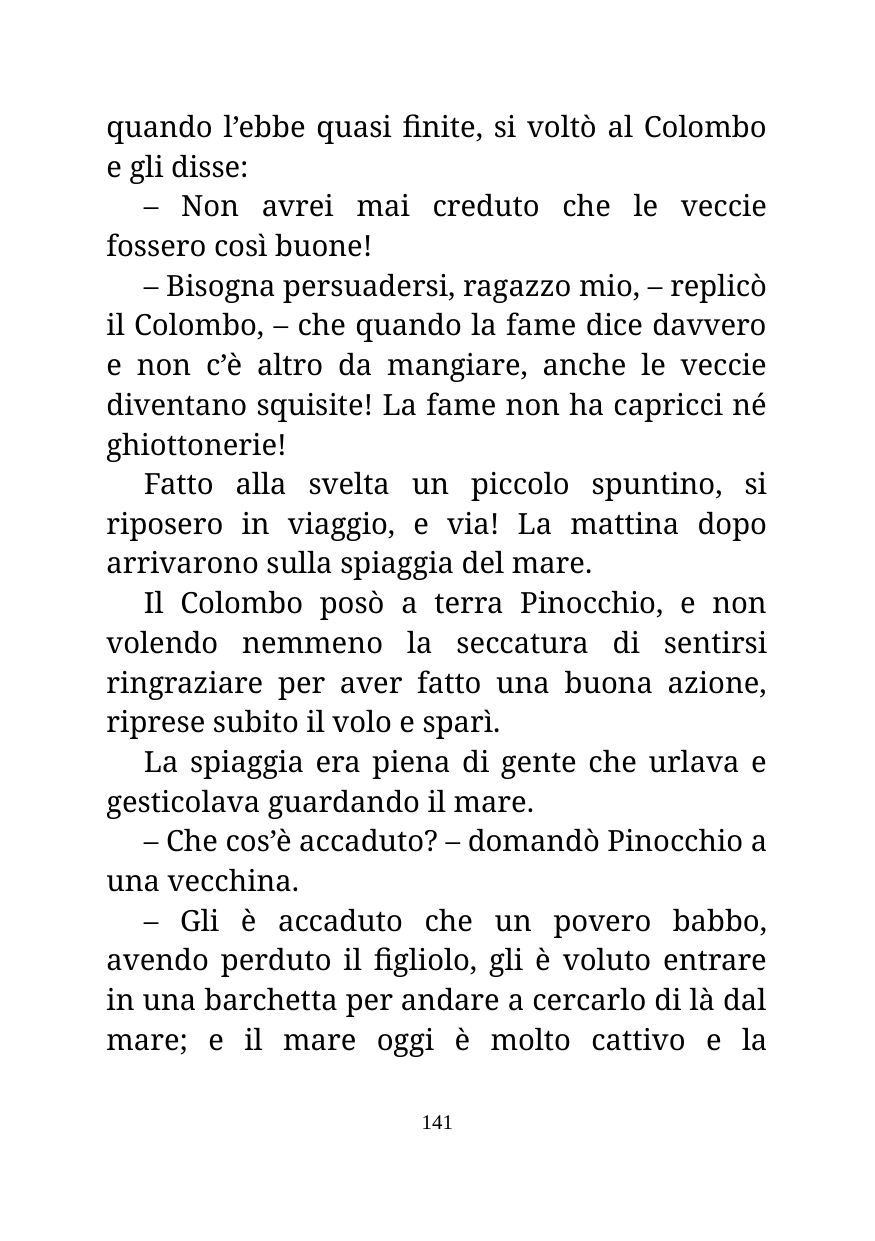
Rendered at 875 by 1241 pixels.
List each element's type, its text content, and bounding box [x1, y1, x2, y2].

text – Gli è accaduto che un povero babbo, avendo perduto il figliolo, gli è voluto entrare in una barchetta per andare a cercarlo di là dal mare; e il mare oggi è molto cattivo e la [106, 900, 768, 1059]
text – Che cos’è accaduto? – domandò Pinocchio a una vecchina. [106, 821, 768, 900]
text – Bisogna persuadersi, ragazzo mio, – replicò il Colombo, – che quando la fame dice davvero e non c’è altro da mangiare, anche le veccie diventano squisite! La fame non ha capricci né ghiottonerie! [106, 265, 768, 463]
text Fatto alla svelta un piccolo spuntino, si riposero in viaggio, e via! La mattina dopo arrivarono sulla spiaggia del mare. [106, 463, 768, 582]
text – Non avrei mai creduto che le veccie fossero così buone! [106, 186, 768, 265]
text quando l’ebbe quasi finite, si voltò al Colombo e gli disse: [106, 106, 768, 186]
text Il Colombo posò a terra Pinocchio, e non volendo nemmeno la seccatura di sentirsi ringraziare per aver fatto una buona azione, riprese subito il volo e sparì. [106, 582, 768, 741]
text La spiaggia era piena di gente che urlava e gesticolava guardando il mare. [106, 741, 768, 821]
